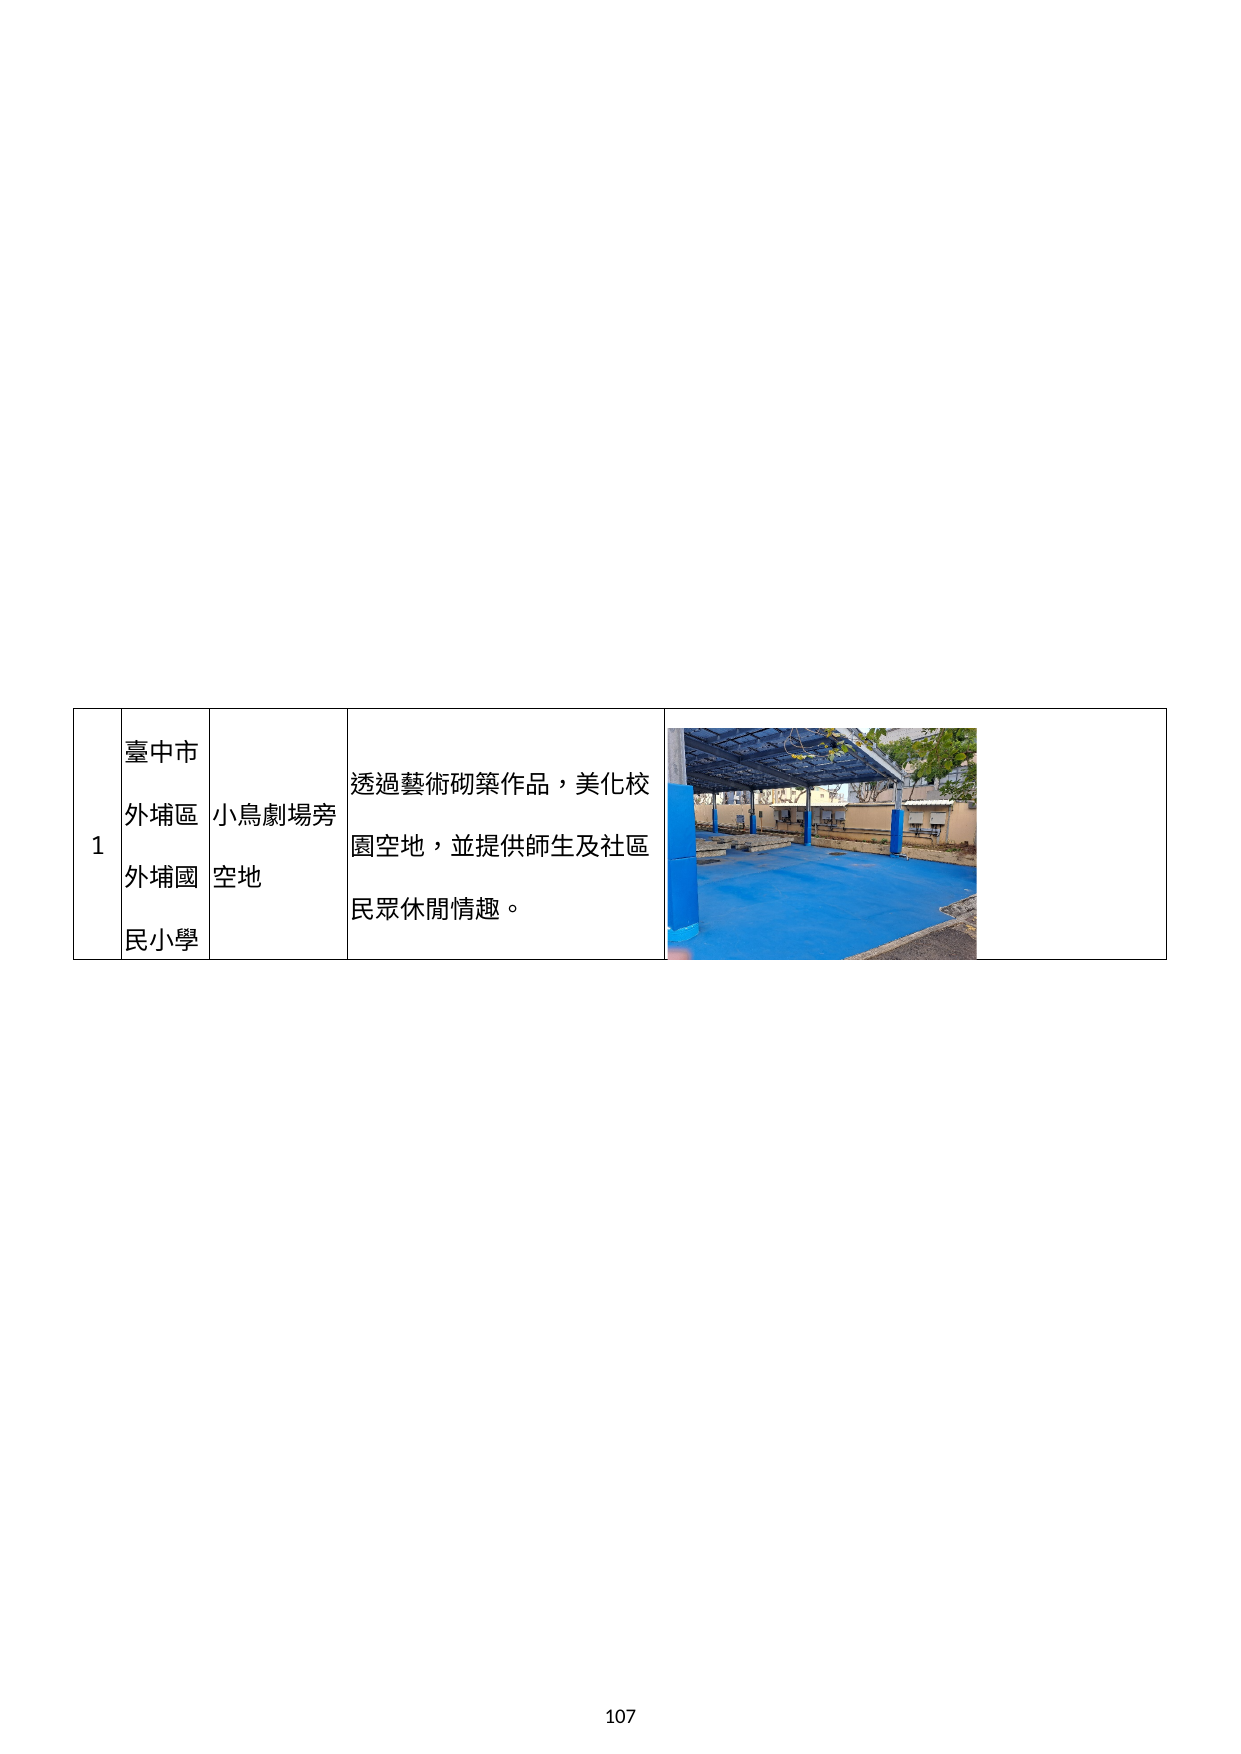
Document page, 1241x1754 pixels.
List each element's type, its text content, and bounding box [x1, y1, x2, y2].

table_cell 小鳥劇場旁空地 [210, 709, 347, 959]
table_cell [665, 709, 1166, 959]
table_cell 臺中市外埔區外埔國民小學 [122, 709, 209, 959]
table_cell 透過藝術砌築作品，美化校園空地，並提供師生及社區民眾休閒情趣。 [348, 709, 664, 959]
table_cell 1 [74, 709, 121, 959]
